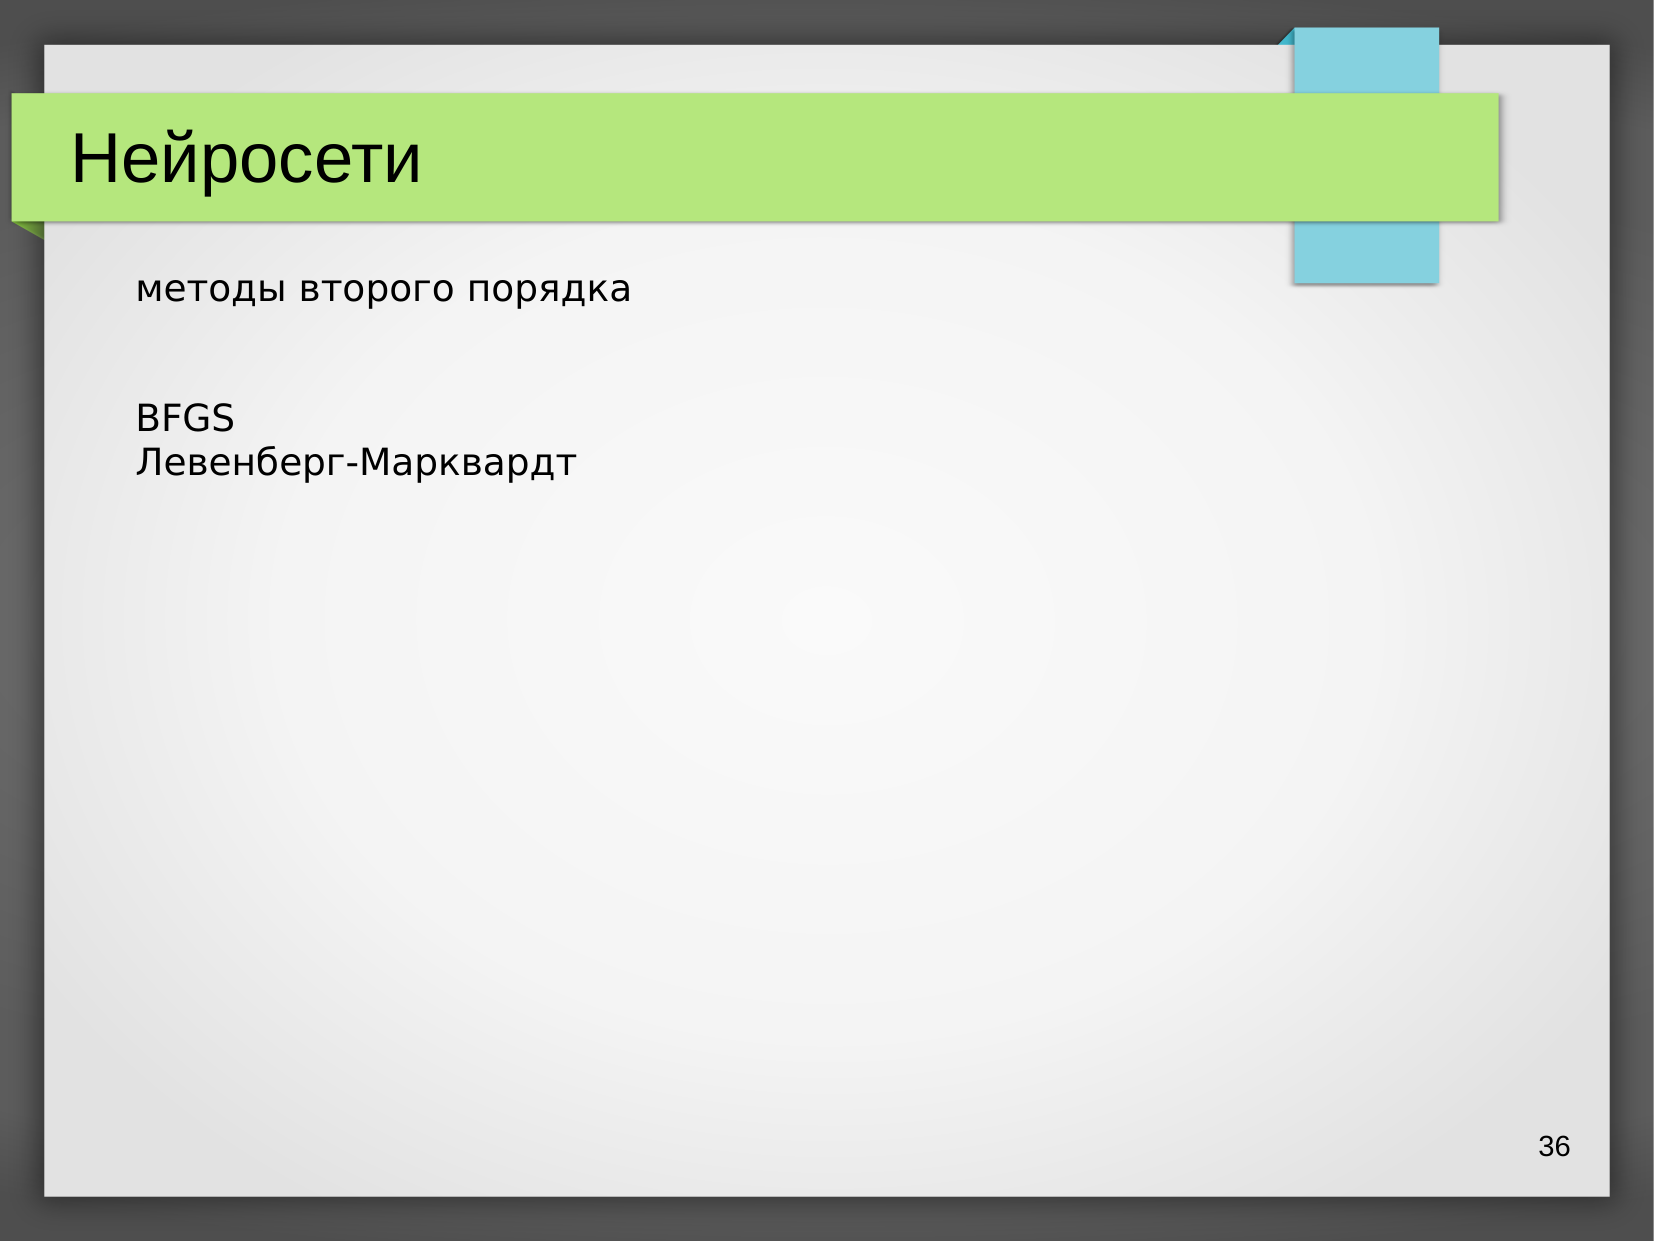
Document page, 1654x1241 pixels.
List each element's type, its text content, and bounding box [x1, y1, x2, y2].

picture [0, 0, 1654, 1241]
title Нейросети [70, 118, 1205, 199]
text_box методы второго порядка BFGS Левенберг-Марквардт [120, 259, 1371, 536]
